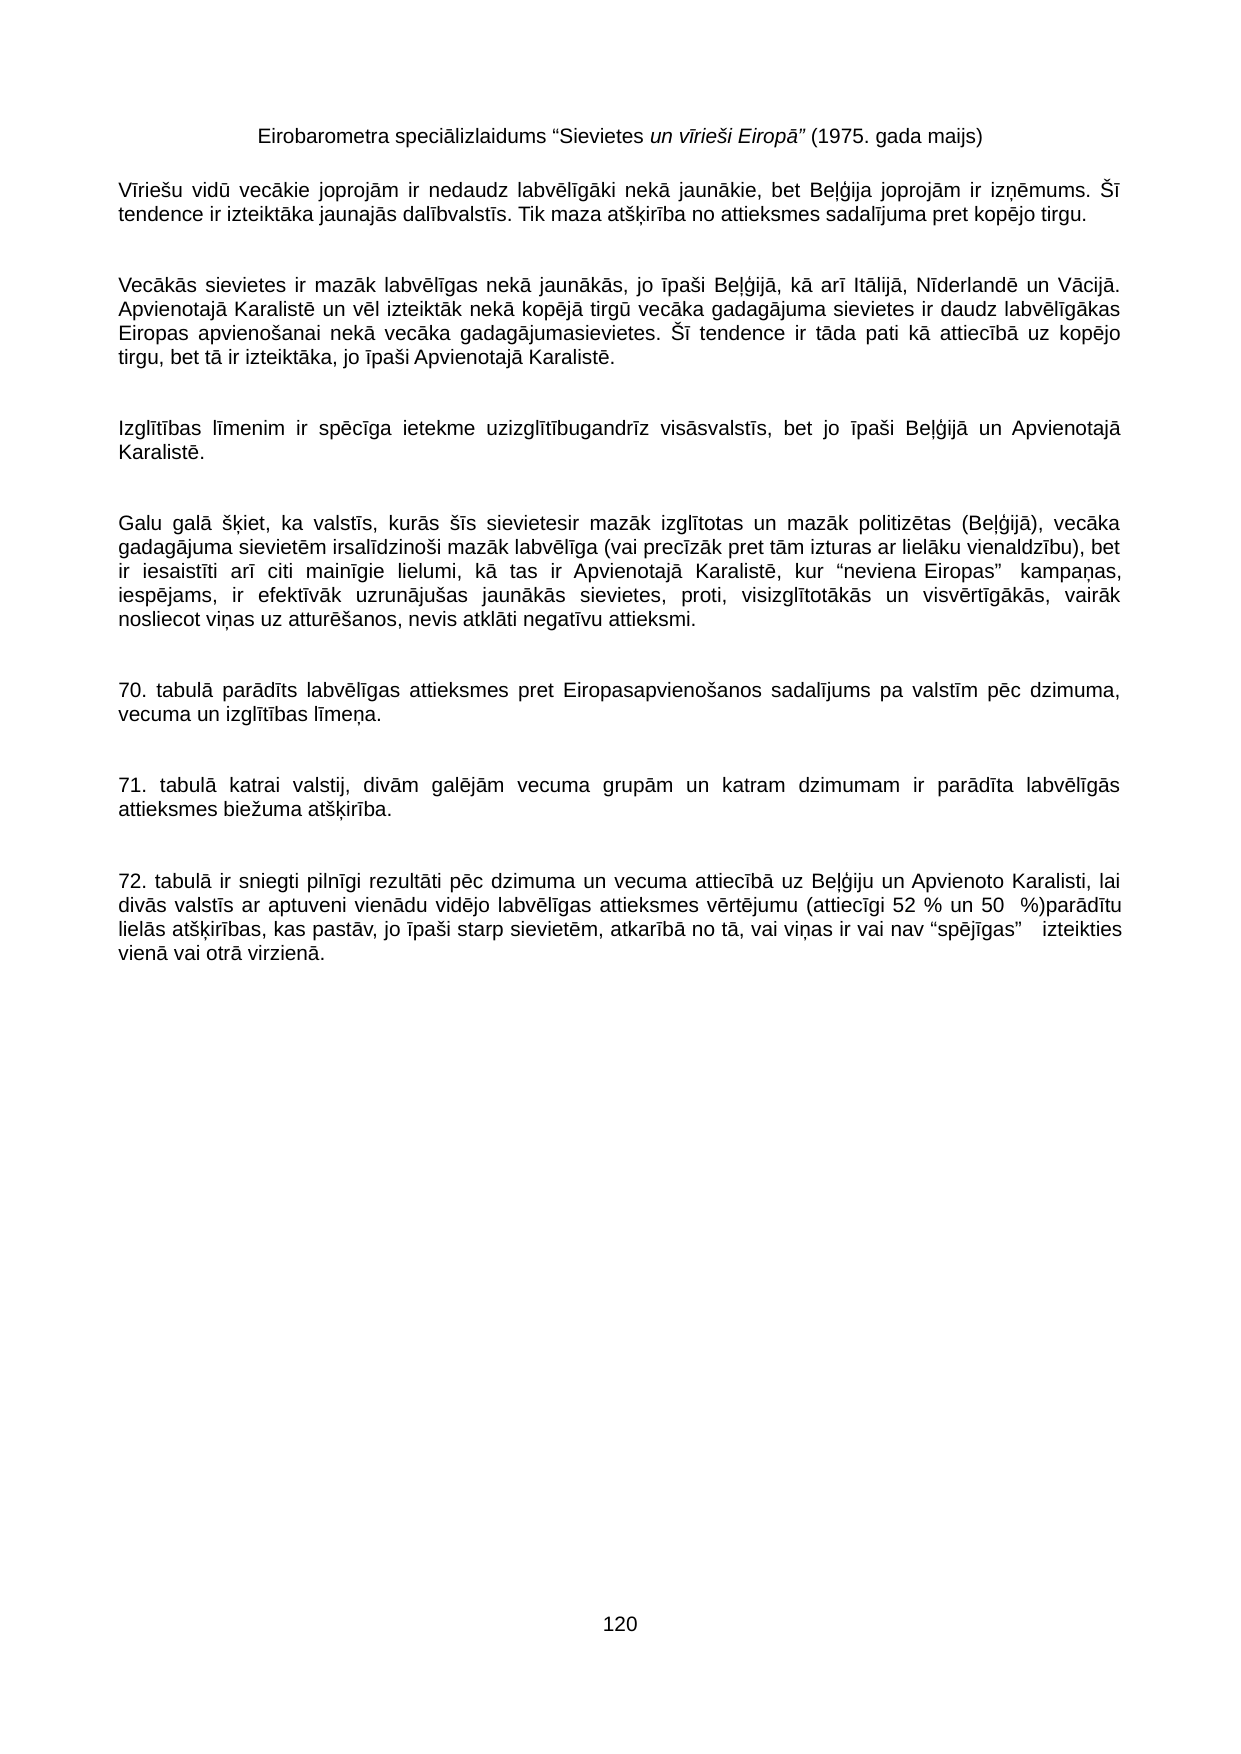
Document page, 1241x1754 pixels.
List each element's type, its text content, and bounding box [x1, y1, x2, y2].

text Vīriešu vidū vecākie joprojām ir nedaudz labvēlīgāki nekā jaunākie, bet Beļģija joprojām ir izņēmums. Šī tendence ir izteiktāka jaunajās dalībvalstīs. Tik maza atšķirība no attieksmes sadalījuma pret kopējo tirgu. [118, 177, 1122, 225]
text 71. tabulā katrai valstij, divām galējām vecuma grupām un katram dzimumam ir parādīta labvēlīgās attieksmes biežuma atšķirība. [118, 773, 1122, 821]
text Izglītības līmenim ir spēcīga ietekme uzizglītībugandrīz visāsvalstīs, bet jo īpaši Beļģijā un Apvienotajā Karalistē. [118, 416, 1122, 464]
text 70. tabulā parādīts labvēlīgas attieksmes pret Eiropasapvienošanos sadalījums pa valstīm pēc dzimuma, vecuma un izglītības līmeņa. [118, 678, 1122, 726]
text 72. tabulā ir sniegti pilnīgi rezultāti pēc dzimuma un vecuma attiecībā uz Beļģiju un Apvienoto Karalisti, lai divās valstīs ar aptuveni vienādu vidējo labvēlīgas attieksmes vērtējumu (attiecīgi 52 % un 50 %)parādītu lielās atšķirības, kas pastāv, jo īpaši starp sievietēm, atkarībā no tā, vai viņas ir vai nav “spējīgas” izteikties vienā vai otrā virzienā. [118, 868, 1122, 964]
text Galu galā šķiet, ka valstīs, kurās šīs sievietesir mazāk izglītotas un mazāk politizētas (Beļģijā), vecāka gadagājuma sievietēm irsalīdzinoši mazāk labvēlīga (vai precīzāk pret tām izturas ar lielāku vienaldzību), bet ir iesaistīti arī citi mainīgie lielumi, kā tas ir Apvienotajā Karalistē, kur “neviena Eiropas” kampaņas, iespējams, ir efektīvāk uzrunājušas jaunākās sievietes, proti, visizglītotākās un visvērtīgākās, vairāk nosliecot viņas uz atturēšanos, nevis atklāti negatīvu attieksmi. [118, 511, 1122, 631]
text Vecākās sievietes ir mazāk labvēlīgas nekā jaunākās, jo īpaši Beļģijā, kā arī Itālijā, Nīderlandē un Vācijā. Apvienotajā Karalistē un vēl izteiktāk nekā kopējā tirgū vecāka gadagājuma sievietes ir daudz labvēlīgākas Eiropas apvienošanai nekā vecāka gadagājumasievietes. Šī tendence ir tāda pati kā attiecībā uz kopējo tirgu, bet tā ir izteiktāka, jo īpaši Apvienotajā Karalistē. [118, 273, 1122, 368]
